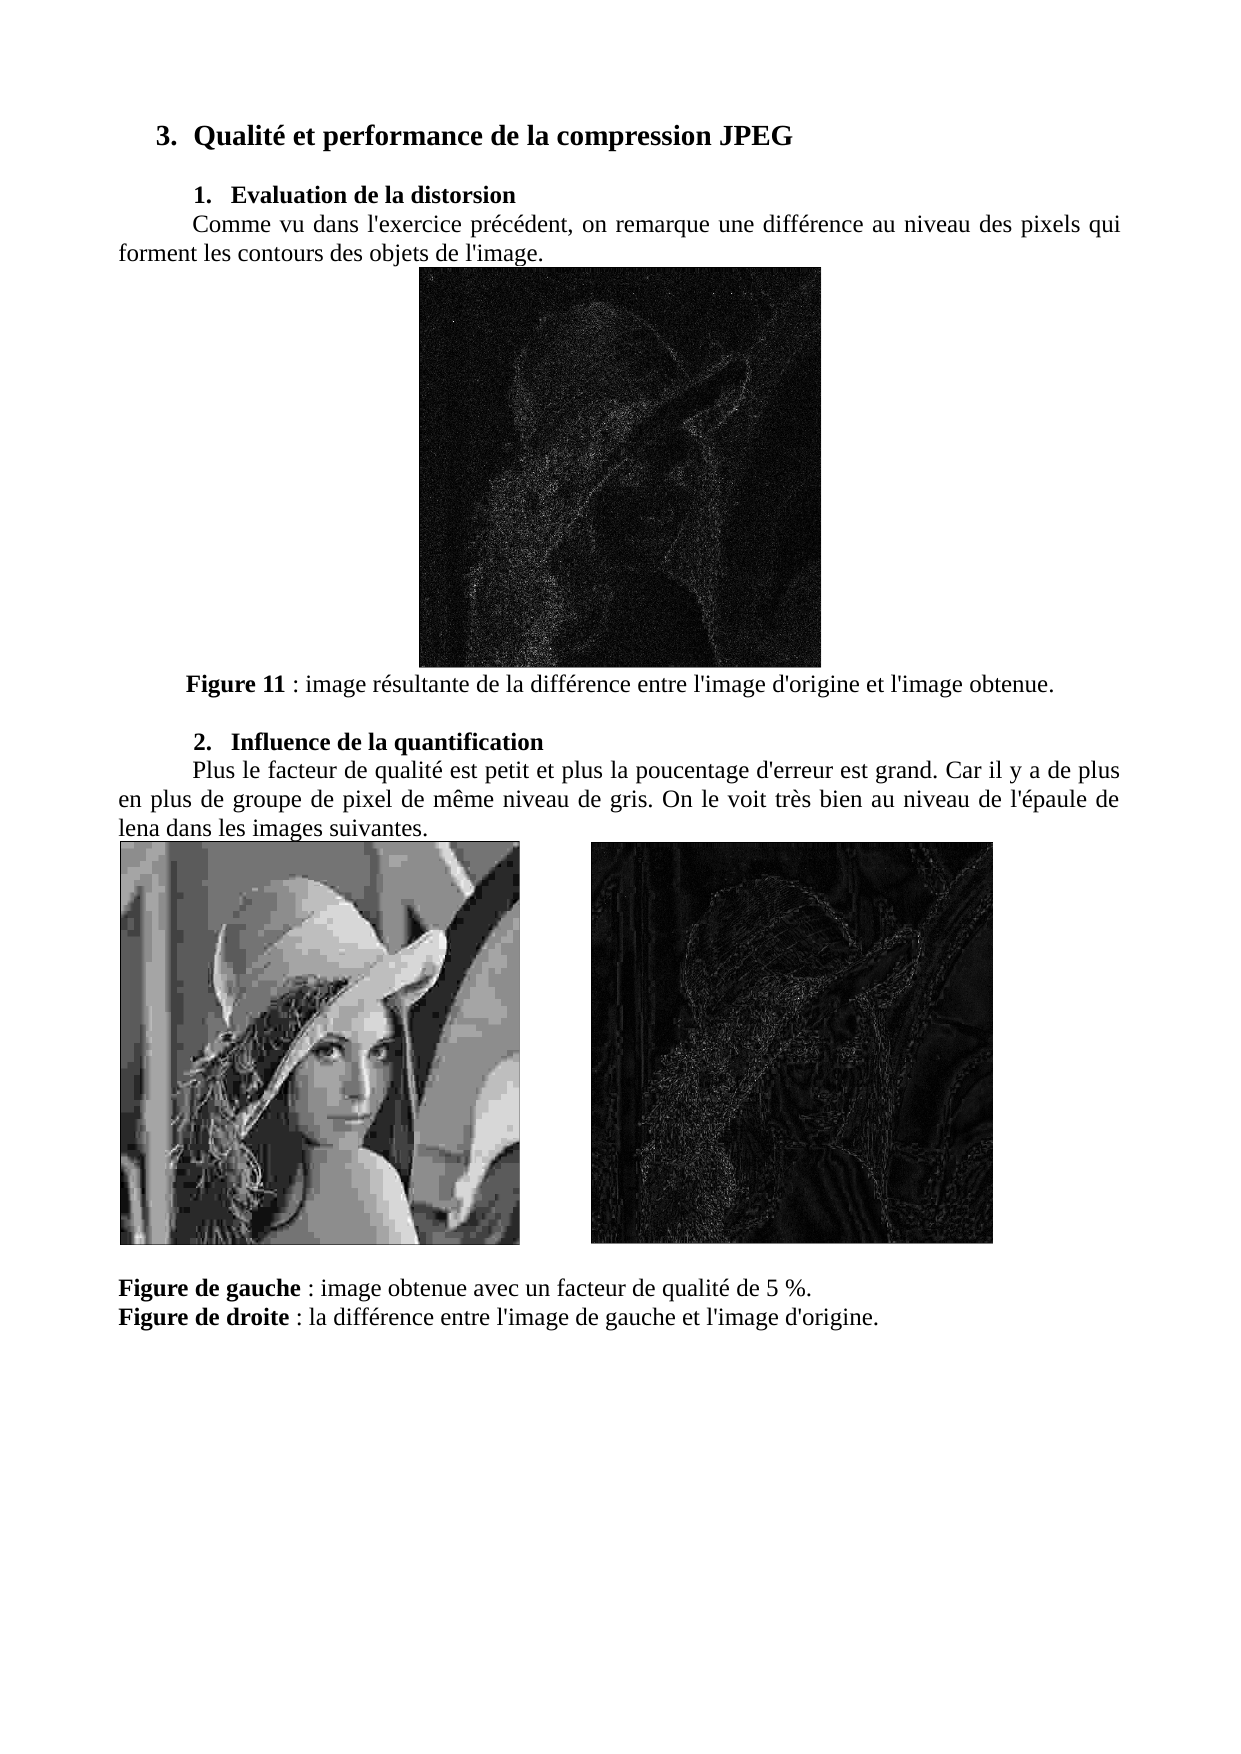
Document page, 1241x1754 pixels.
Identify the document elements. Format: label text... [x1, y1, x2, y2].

picture [120, 841, 520, 1245]
list Influence de la quantification [193, 727, 1122, 755]
text Figure de droite : la différence entre l'image de gauche et l'image d'origine. [118, 1302, 1122, 1330]
list Evaluation de la distorsion [193, 180, 1122, 209]
list Qualité et performance de la compression JPEG [156, 118, 1122, 152]
text Figure 11 : image résultante de la différence entre l'image d'origine et l'image obtenue. [118, 669, 1122, 698]
text Comme vu dans l'exercice précédent, on remarque une différence au niveau des pixels qui forment les contours des objets de l'image. [118, 209, 1122, 267]
text Plus le facteur de qualité est petit et plus la poucentage d'erreur est grand. Car il y a de plus en plus de groupe de pixel de même niveau de gris. On le voit très bien au niveau de l'épaule de lena dans les images suivantes. [118, 755, 1122, 842]
text Figure de gauche : image obtenue avec un facteur de qualité de 5 %. [118, 1273, 1122, 1302]
picture [591, 841, 993, 1244]
picture [419, 266, 822, 668]
